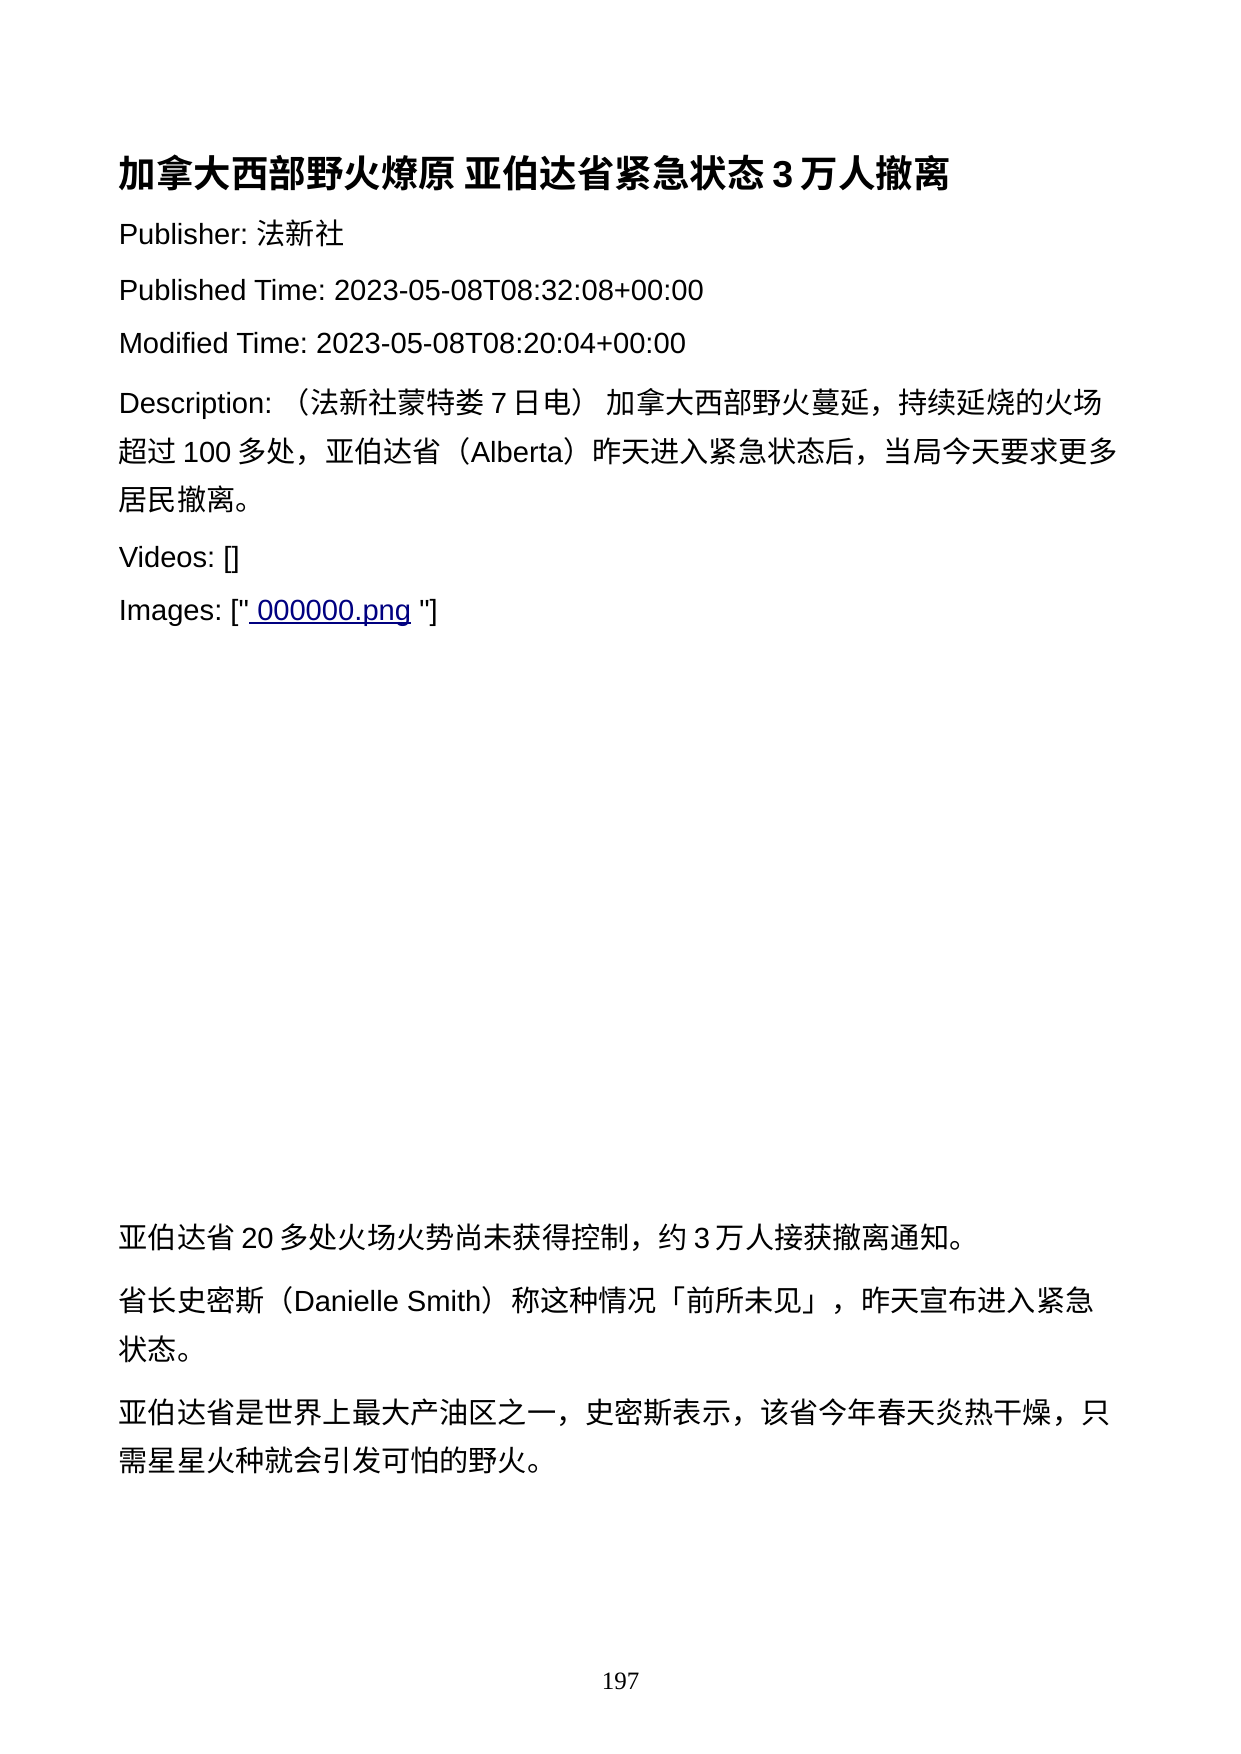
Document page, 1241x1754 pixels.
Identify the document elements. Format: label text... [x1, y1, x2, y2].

text 亚伯达省20多处火场火势尚未获得控制，约3万人接获撤离通知。 [118, 1214, 1122, 1257]
text Images: [" 000000.png "] [118, 593, 1122, 627]
text Publisher: 法新社 [118, 210, 1122, 253]
text Published Time: 2023-05-08T08:32:08+00:00 [118, 273, 1122, 307]
text 省长史密斯（Danielle Smith）称这种情况「前所未见」，昨天宣布进入紧急状态。 [118, 1278, 1122, 1368]
text Modified Time: 2023-05-08T08:20:04+00:00 [118, 327, 1122, 360]
text 亚伯达省是世界上最大产油区之一，史密斯表示，该省今年春天炎热干燥，只需星星火种就会引发可怕的野火。 [118, 1389, 1122, 1480]
text Description: （法新社蒙特娄7日电） 加拿大西部野火蔓延，持续延烧的火场超过100多处，亚伯达省（Alberta）昨天进入紧急状态后，当局今天要求更多居民撤离。 [118, 380, 1122, 519]
subtitle 加拿大西部野火燎原 亚伯达省紧急状态3万人撤离 [118, 143, 1122, 198]
text Videos: [] [118, 540, 1122, 573]
